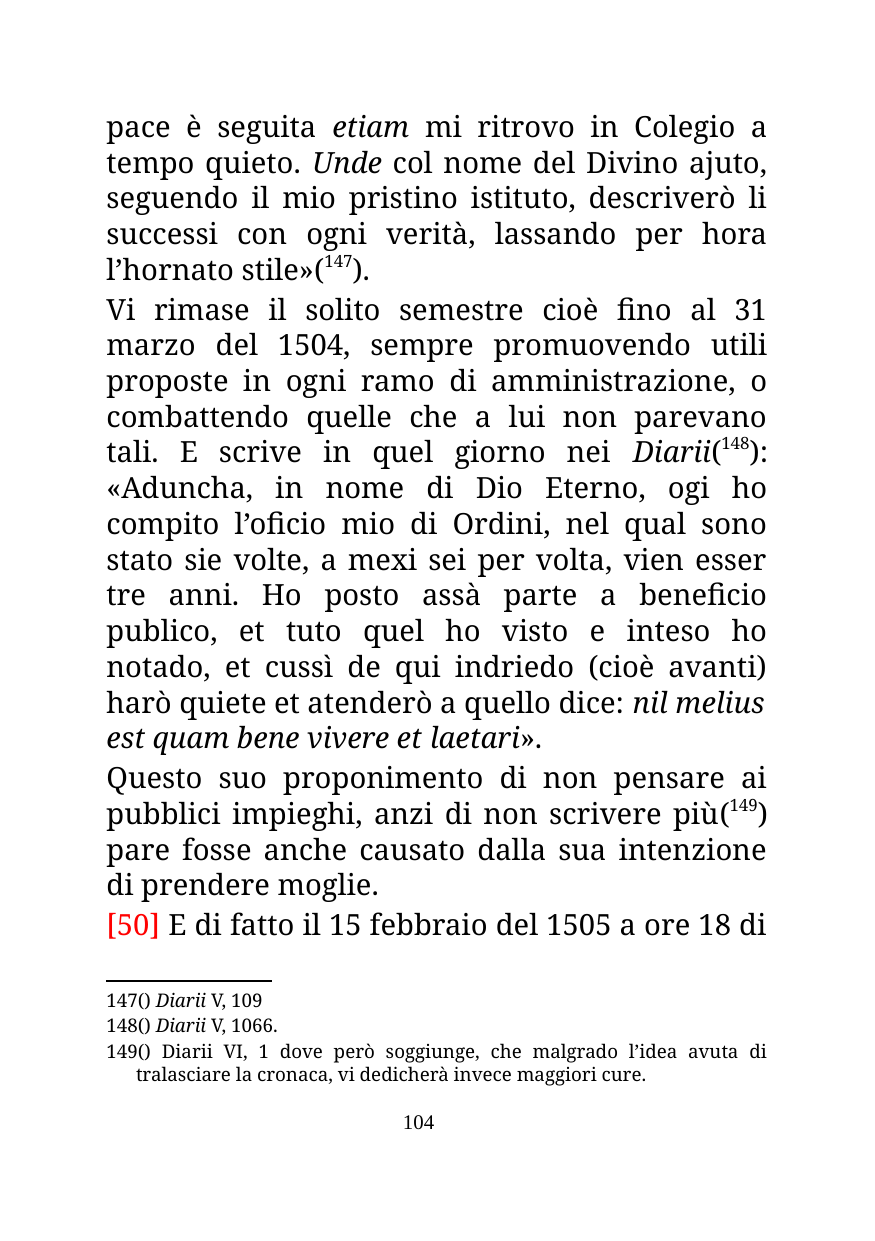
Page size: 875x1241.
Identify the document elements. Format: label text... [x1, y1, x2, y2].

text () Diarii VI, 1 dove però soggiunge, che malgrado l’idea avuta di tralasciare la cronaca, vi dedicherà invece maggiori cure. [106, 1038, 768, 1087]
text Questo suo proponimento di non pensare ai pubblici impieghi, anzi di non scrivere più() pare fosse anche causato dalla sua intenzione di prendere moglie. [106, 757, 768, 904]
text [50] E di fatto il 15 febbraio del 1505 a ore 18 di [106, 904, 768, 944]
text () Diarii V, 109 [106, 987, 768, 1013]
text pace è seguita etiam mi ritrovo in Colegio a tempo quieto. Unde col nome del Divino ajuto, seguendo il mio pristino istituto, descriverò li successi con ogni verità, lassando per hora l’hornato stile»(). [106, 106, 768, 289]
text () Diarii V, 1066. [106, 1013, 768, 1038]
text Vi rimase il solito semestre cioè fino al 31 marzo del 1504, sempre promuovendo utili proposte in ogni ramo di amministrazione, o combattendo quelle che a lui non parevano tali. E scrive in quel giorno nei Diarii(): «Aduncha, in nome di Dio Eterno, ogi ho compito l’oficio mio di Ordini, nel qual sono stato sie volte, a mexi sei per volta, vien esser tre anni. Ho posto assà parte a beneficio publico, et tuto quel ho visto e inteso ho notado, et cussì de qui indriedo (cioè avanti) harò quiete et atenderò a quello dice: nil melius est quam bene vivere et laetari». [106, 289, 768, 757]
